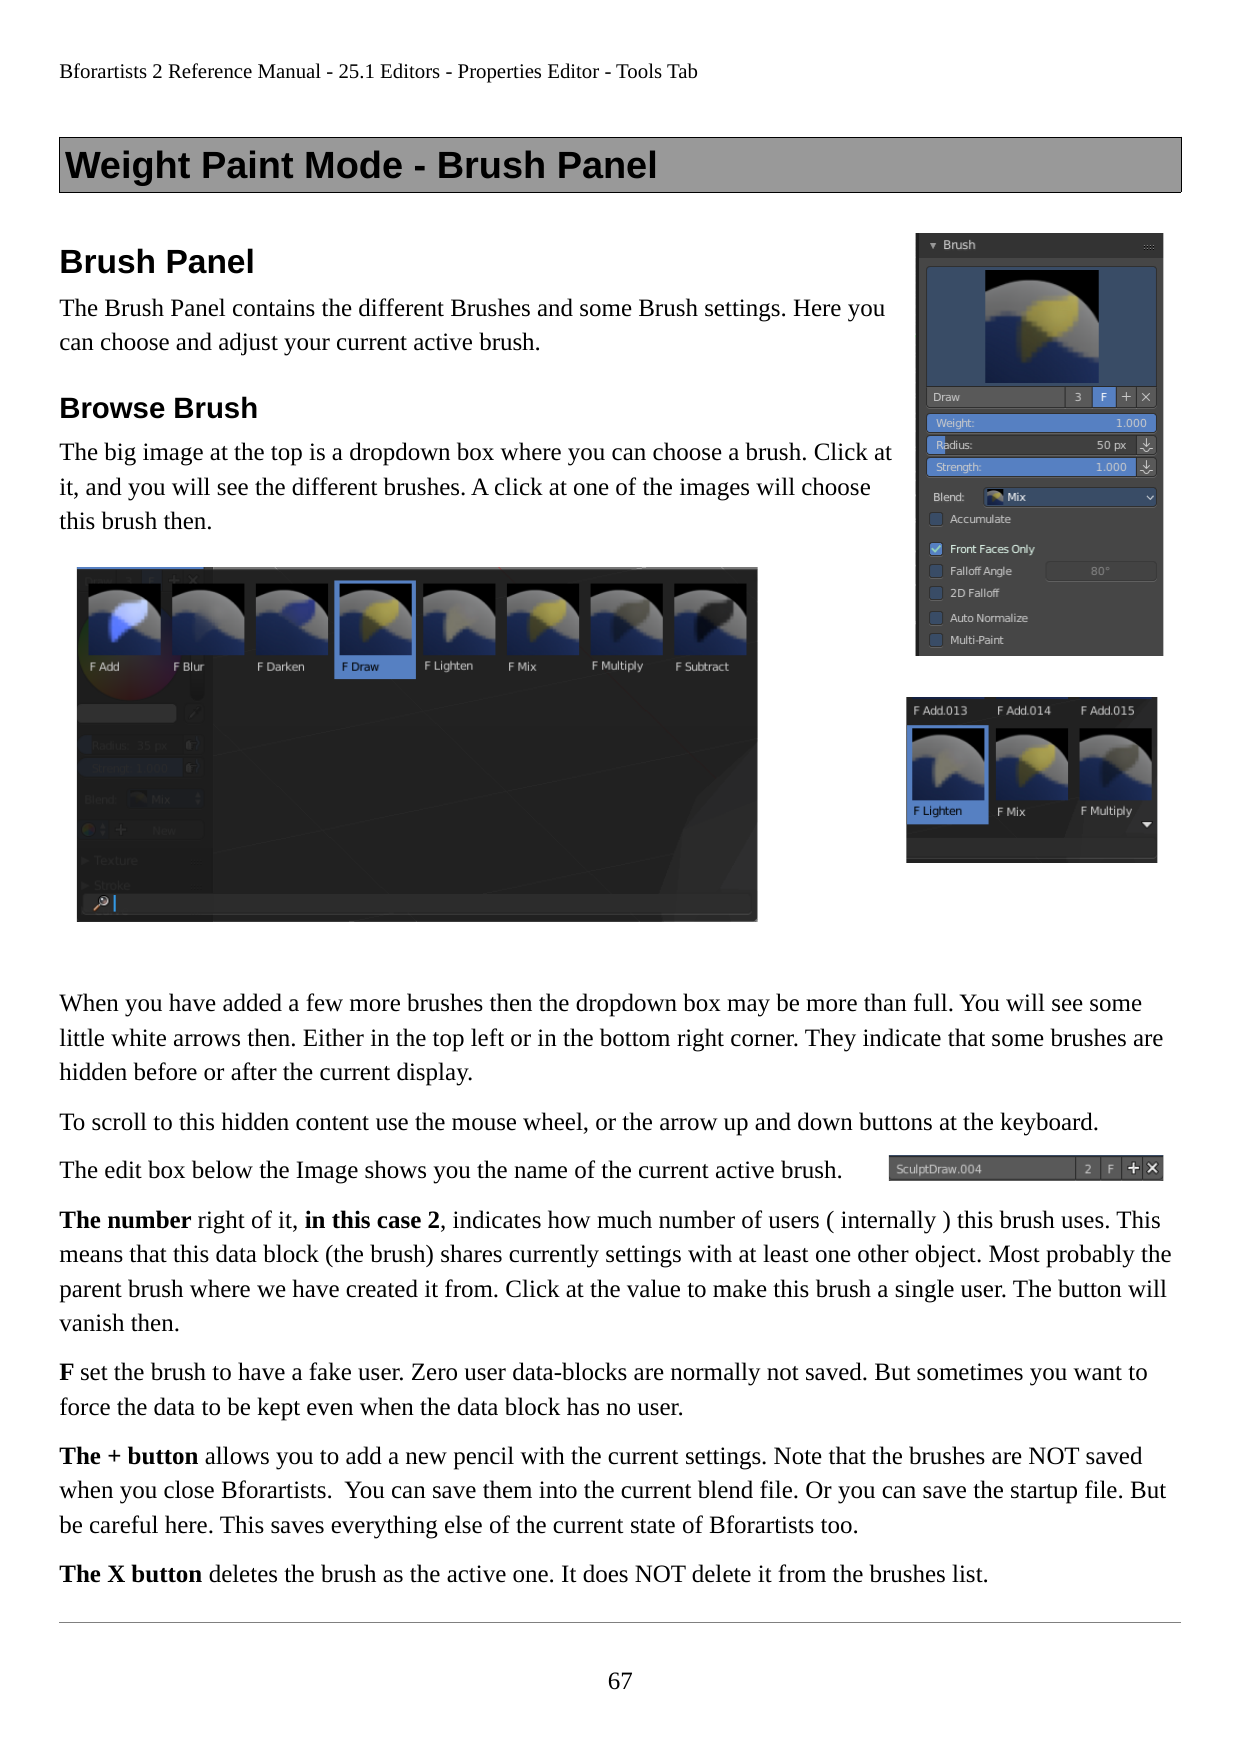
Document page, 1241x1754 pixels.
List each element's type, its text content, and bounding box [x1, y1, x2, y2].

text The edit box below the Image shows you the name of the current active brush. [59, 1156, 1181, 1184]
subtitle [1164, 242, 1181, 280]
subtitle Browse Brush [59, 391, 915, 424]
subtitle [1164, 391, 1181, 424]
text The big image at the top is a dropdown box where you can choose a brush. Click at it, and you will see the different brushes. A click at one of the images will choose this brush then. [59, 437, 915, 535]
text To scroll to this hidden content use the mouse wheel, or the arrow up and down buttons at the keyboard. [59, 1107, 1181, 1135]
picture [915, 233, 1164, 656]
text The Brush Panel contains the different Brushes and some Brush settings. Here you can choose and adjust your current active brush. [59, 293, 915, 356]
picture [76, 567, 758, 922]
text F set the brush to have a fake user. Zero user data-blocks are normally not saved. But sometimes you want to force the data to be kept even when the data block has no user. [59, 1357, 1181, 1420]
table_header Weight Paint Mode - Brush Panel [60, 138, 1181, 192]
picture [888, 1155, 1164, 1181]
text The + button allows you to add a new pencil with the current settings. Note that the brushes are NOT saved when you close Bforartists. You can save them into the current blend file. Or you can save the startup file. But be careful here. This saves everything else of the current state of Bforartists too. [59, 1441, 1181, 1538]
text When you have added a few more brushes then the dropdown box may be more than full. You will see some little white arrows then. Either in the top left or in the bottom right corner. They indicate that some brushes are hidden before or after the current display. [59, 988, 1181, 1086]
subtitle Brush Panel [59, 242, 915, 280]
picture [906, 697, 1158, 863]
text The number right of it, in this case 2, indicates how much number of users ( internally ) this brush uses. This means that this data block (the brush) shares currently settings with at least one other object. Most probably the parent brush where we have created it from. Click at the value to make this brush a single user. The button will vanish then. [59, 1205, 1181, 1337]
text The X button deletes the brush as the active one. It does NOT delete it from the brushes list. [59, 1559, 1181, 1587]
